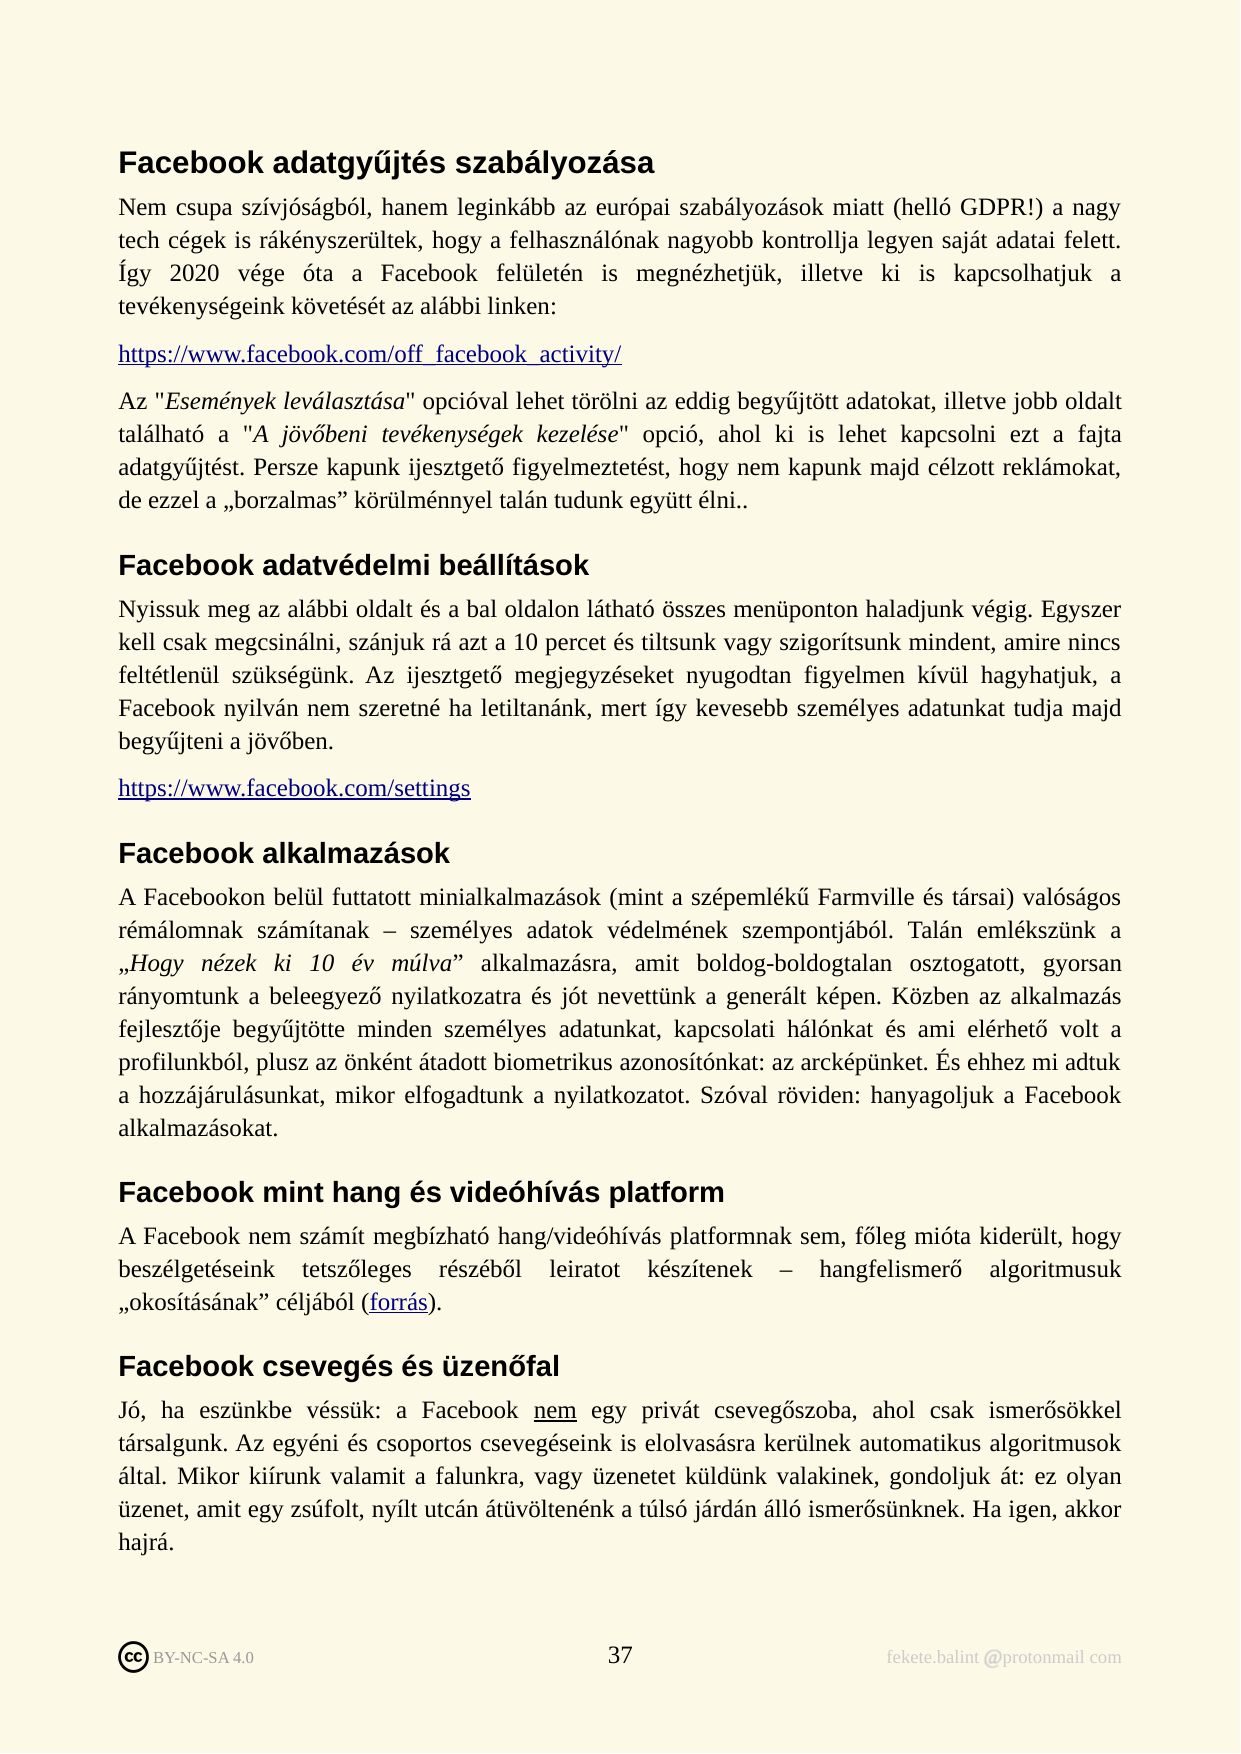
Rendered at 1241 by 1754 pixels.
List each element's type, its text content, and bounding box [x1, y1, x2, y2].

text https://www.facebook.com/off_facebook_activity/ [118, 339, 1122, 368]
text Jó, ha eszünkbe véssük: a Facebook nem egy privát csevegőszoba, ahol csak ismerősökkel társalgunk. Az egyéni és csoportos csevegéseink is elolvasásra kerülnek automatikus algoritmusok által. Mikor kiírunk valamit a falunkra, vagy üzenetet küldünk valakinek, gondoljuk át: ez olyan üzenet, amit egy zsúfolt, nyílt utcán átüvöltenénk a túlsó járdán álló ismerősünknek. Ha igen, akkor hajrá. [118, 1395, 1122, 1556]
picture [982, 1648, 1003, 1669]
subtitle Facebook adatgyűjtés szabályozása [118, 144, 1122, 180]
picture [118, 1641, 149, 1673]
text Nyissuk meg az alábbi oldalt és a bal oldalon látható összes menüponton haladjunk végig. Egyszer kell csak megcsinálni, szánjuk rá azt a 10 percet és tiltsunk vagy szigorítsunk mindent, amire nincs feltétlenül szükségünk. Az ijesztgető megjegyzéseket nyugodtan figyelmen kívül hagyhatjuk, a Facebook nyilván nem szeretné ha letiltanánk, mert így kevesebb személyes adatunkat tudja majd begyűjteni a jövőben. [118, 594, 1122, 754]
subtitle Facebook adatvédelmi beállítások [118, 548, 1122, 581]
text A Facebookon belül futtatott minialkalmazások (mint a szépemlékű Farmville és társai) valóságos rémálomnak számítanak – személyes adatok védelmének szempontjából. Talán emlékszünk a „Hogy nézek ki 10 év múlva” alkalmazásra, amit boldog-boldogtalan osztogatott, gyorsan rányomtunk a beleegyező nyilatkozatra és jót nevettünk a generált képen. Közben az alkalmazás fejlesztője begyűjtötte minden személyes adatunkat, kapcsolati hálónkat és ami elérhető volt a profilunkból, plusz az önként átadott biometrikus azonosítónkat: az arcképünket. És ehhez mi adtuk a hozzájárulásunkat, mikor elfogadtunk a nyilatkozatot. Szóval röviden: hanyagoljuk a Facebook alkalmazásokat. [118, 882, 1122, 1142]
text https://www.facebook.com/settings [118, 773, 1122, 802]
subtitle Facebook alkalmazások [118, 836, 1122, 869]
subtitle Facebook csevegés és üzenőfal [118, 1349, 1122, 1383]
text A Facebook nem számít megbízható hang/videóhívás platformnak sem, főleg mióta kiderült, hogy beszélgetéseink tetszőleges részéből leiratot készítenek – hangfelismerő algoritmusuk „okosításának” céljából (forrás). [118, 1221, 1122, 1316]
text Az "Események leválasztása" opcióval lehet törölni az eddig begyűjtött adatokat, illetve jobb oldalt található a "A jövőbeni tevékenységek kezelése" opció, ahol ki is lehet kapcsolni ezt a fajta adatgyűjtést. Persze kapunk ijesztgető figyelmeztetést, hogy nem kapunk majd célzott reklámokat, de ezzel a „borzalmas” körülménnyel talán tudunk együtt élni.. [118, 386, 1122, 514]
subtitle Facebook mint hang és videóhívás platform [118, 1175, 1122, 1208]
text Nem csupa szívjóságból, hanem leginkább az európai szabályozások miatt (helló GDPR!) a nagy tech cégek is rákényszerültek, hogy a felhasználónak nagyobb kontrollja legyen saját adatai felett. Így 2020 vége óta a Facebook felületén is megnézhetjük, illetve ki is kapcsolhatjuk a tevékenységeink követését az alábbi linken: [118, 192, 1122, 320]
